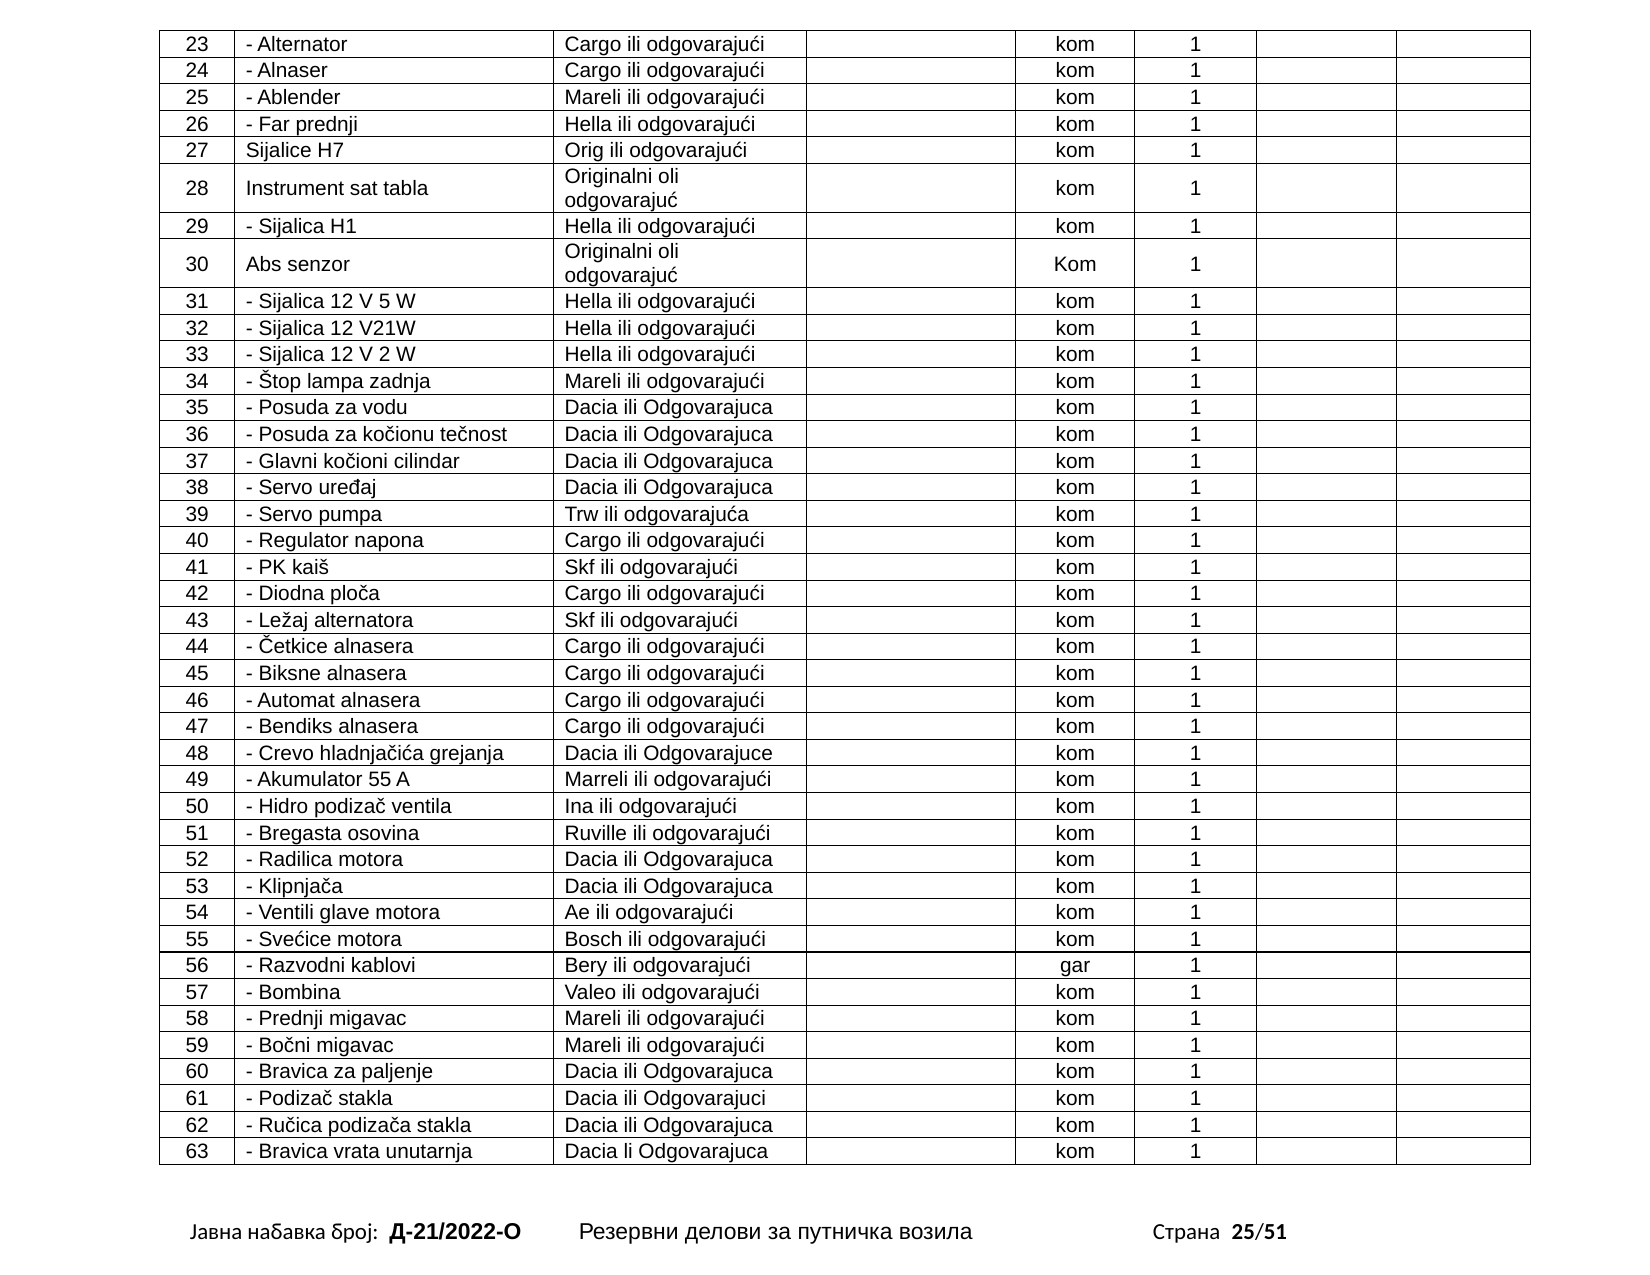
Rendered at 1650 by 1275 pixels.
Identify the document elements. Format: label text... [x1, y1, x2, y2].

table_cell [1257, 926, 1396, 951]
table_cell 1 [1135, 474, 1256, 500]
table_cell Cargo ili odgovarajući [554, 634, 806, 659]
table_cell [1257, 84, 1396, 110]
table_cell kom [1016, 213, 1134, 238]
table_cell 43 [160, 607, 234, 633]
table_cell kom [1016, 395, 1134, 420]
table_cell Mareli ili odgovarajući [554, 1006, 806, 1031]
table_cell kom [1016, 1059, 1134, 1084]
table_cell 50 [160, 793, 234, 818]
table_cell - Sijalica 12 V21W [235, 315, 553, 340]
table_cell 46 [160, 687, 234, 712]
table_cell [1397, 1138, 1530, 1164]
table_cell 59 [160, 1032, 234, 1058]
table_cell kom [1016, 368, 1134, 393]
table_cell 1 [1135, 581, 1256, 606]
table_cell Orig ili odgovarajući [554, 137, 806, 163]
table_cell [807, 341, 1015, 367]
table_cell 44 [160, 634, 234, 659]
table_cell [807, 111, 1015, 136]
table_cell - Alnaser [235, 58, 553, 83]
table_cell [807, 315, 1015, 340]
table_cell - Sijalica 12 V 5 W [235, 288, 553, 314]
table_cell kom [1016, 164, 1134, 212]
table_cell [1397, 1006, 1530, 1031]
table_cell Valeo ili odgovarajući [554, 979, 806, 1004]
table_cell 1 [1135, 448, 1256, 473]
table_cell [807, 846, 1015, 872]
table_cell - Sijalica 12 V 2 W [235, 341, 553, 367]
table_cell 1 [1135, 1032, 1256, 1058]
table_cell 34 [160, 368, 234, 393]
table_cell [807, 1085, 1015, 1111]
table_cell [1397, 137, 1530, 163]
table_cell Dacia ili Odgovarajuca [554, 395, 806, 420]
table_cell kom [1016, 766, 1134, 792]
table_cell [1257, 793, 1396, 818]
table_cell [1257, 607, 1396, 633]
table_cell kom [1016, 111, 1134, 136]
table_cell Skf ili odgovarajući [554, 607, 806, 633]
table_cell - Bravica vrata unutarnja [235, 1138, 553, 1164]
table_cell [807, 31, 1015, 57]
table_cell [1397, 421, 1530, 447]
table_cell [1397, 1032, 1530, 1058]
table_cell [1257, 846, 1396, 872]
table_cell [1257, 713, 1396, 739]
table_cell [1397, 315, 1530, 340]
table_cell 1 [1135, 926, 1256, 951]
table_cell [807, 1032, 1015, 1058]
table_cell kom [1016, 1138, 1134, 1164]
table_cell [1397, 31, 1530, 57]
table_cell [807, 239, 1015, 287]
table_cell [807, 1006, 1015, 1031]
table_cell [1257, 395, 1396, 420]
table_cell 1 [1135, 793, 1256, 818]
table_cell [807, 1112, 1015, 1137]
table_cell gar [1016, 953, 1134, 978]
table_cell [1397, 111, 1530, 136]
table_cell 60 [160, 1059, 234, 1084]
table_cell [1397, 873, 1530, 898]
table_cell Cargo ili odgovarajući [554, 713, 806, 739]
table_cell Dacia ili Odgovarajuca [554, 873, 806, 898]
table_cell 1 [1135, 607, 1256, 633]
table_cell [807, 607, 1015, 633]
table_cell 1 [1135, 395, 1256, 420]
table_cell Cargo ili odgovarajući [554, 660, 806, 686]
table_cell kom [1016, 315, 1134, 340]
table_cell [807, 581, 1015, 606]
table_cell [1257, 873, 1396, 898]
table_cell kom [1016, 899, 1134, 925]
table_cell [1397, 448, 1530, 473]
table_cell 1 [1135, 820, 1256, 845]
table_cell [1257, 164, 1396, 212]
table_cell 39 [160, 501, 234, 526]
table_cell - Štop lampa zadnja [235, 368, 553, 393]
table_cell [807, 979, 1015, 1004]
table_cell 49 [160, 766, 234, 792]
table_cell kom [1016, 31, 1134, 57]
table_cell - Ablender [235, 84, 553, 110]
table_cell [1397, 239, 1530, 287]
table_cell 23 [160, 31, 234, 57]
table_cell 1 [1135, 1138, 1256, 1164]
table_cell kom [1016, 1006, 1134, 1031]
table_cell [1257, 660, 1396, 686]
table_cell 1 [1135, 58, 1256, 83]
table_cell - PK kaiš [235, 554, 553, 579]
table_cell [1257, 1032, 1396, 1058]
table_cell Hella ili odgovarajući [554, 341, 806, 367]
table_cell [1397, 501, 1530, 526]
table_cell Dacia ili Odgovarajuca [554, 1059, 806, 1084]
table_cell [807, 448, 1015, 473]
table_cell - Bendiks alnasera [235, 713, 553, 739]
table_cell [1397, 793, 1530, 818]
table_cell [1397, 1112, 1530, 1137]
table_cell - Posuda za vodu [235, 395, 553, 420]
table_cell Dacia ili Odgovarajuca [554, 448, 806, 473]
table_cell 1 [1135, 660, 1256, 686]
table_cell - Servo pumpa [235, 501, 553, 526]
table_cell [1397, 341, 1530, 367]
table_cell [1397, 687, 1530, 712]
table_cell kom [1016, 1085, 1134, 1111]
table_cell Instrument sat tabla [235, 164, 553, 212]
table_cell - Bombina [235, 979, 553, 1004]
table_cell - Bočni migavac [235, 1032, 553, 1058]
table_cell kom [1016, 501, 1134, 526]
table_cell [1397, 554, 1530, 579]
table_cell 52 [160, 846, 234, 872]
table_cell - Ručica podizača stakla [235, 1112, 553, 1137]
table_cell Kom [1016, 239, 1134, 287]
table_cell [807, 953, 1015, 978]
table_cell [807, 899, 1015, 925]
table_cell 1 [1135, 527, 1256, 553]
table_cell [1397, 527, 1530, 553]
table_cell [1257, 634, 1396, 659]
table_cell - Svećice motora [235, 926, 553, 951]
table_cell kom [1016, 288, 1134, 314]
table_cell [1257, 527, 1396, 553]
table_cell [807, 84, 1015, 110]
table_cell [807, 368, 1015, 393]
table_cell [1257, 1138, 1396, 1164]
table_cell Cargo ili odgovarajući [554, 527, 806, 553]
table_cell 1 [1135, 1059, 1256, 1084]
table_cell 1 [1135, 421, 1256, 447]
table_cell kom [1016, 846, 1134, 872]
table_cell [1257, 1006, 1396, 1031]
table_cell 1 [1135, 368, 1256, 393]
table_cell 35 [160, 395, 234, 420]
table_cell kom [1016, 660, 1134, 686]
table_cell 27 [160, 137, 234, 163]
table_cell 1 [1135, 84, 1256, 110]
table_cell - Ventili glave motora [235, 899, 553, 925]
table_cell [1257, 899, 1396, 925]
table_cell [807, 421, 1015, 447]
table_cell kom [1016, 687, 1134, 712]
table_cell Originalni oli odgovarajuć [554, 164, 806, 212]
table_cell Mareli ili odgovarajući [554, 84, 806, 110]
table_cell 56 [160, 953, 234, 978]
table_cell [1257, 740, 1396, 765]
table_cell - Akumulator 55 A [235, 766, 553, 792]
table_cell [1257, 239, 1396, 287]
table_cell kom [1016, 137, 1134, 163]
table_cell [1257, 315, 1396, 340]
table_cell [807, 793, 1015, 818]
table_cell Bosch ili odgovarajući [554, 926, 806, 951]
table_cell [1397, 979, 1530, 1004]
table_cell 24 [160, 58, 234, 83]
table_cell [807, 474, 1015, 500]
table_cell 54 [160, 899, 234, 925]
table_cell Bery ili odgovarajući [554, 953, 806, 978]
table_cell Mareli ili odgovarajući [554, 1032, 806, 1058]
table_cell Ruville ili odgovarajući [554, 820, 806, 845]
table_cell [807, 137, 1015, 163]
table_cell Dacia li Odgovarajuca [554, 1138, 806, 1164]
table_cell [1257, 288, 1396, 314]
table_cell Marreli ili odgovarajući [554, 766, 806, 792]
table_cell [1257, 421, 1396, 447]
table_cell - Diodna ploča [235, 581, 553, 606]
table_cell Originalni oli odgovarajuć [554, 239, 806, 287]
table_cell 1 [1135, 341, 1256, 367]
table_cell 48 [160, 740, 234, 765]
table_cell 1 [1135, 873, 1256, 898]
table_cell - Automat alnasera [235, 687, 553, 712]
table_cell [1257, 687, 1396, 712]
table_cell [807, 501, 1015, 526]
table_cell Cargo ili odgovarajući [554, 31, 806, 57]
table_cell Dacia ili Odgovarajuca [554, 1112, 806, 1137]
table_cell [1257, 137, 1396, 163]
table_cell 1 [1135, 846, 1256, 872]
table_cell 55 [160, 926, 234, 951]
table_cell - Ležaj alternatora [235, 607, 553, 633]
table_cell [807, 395, 1015, 420]
table_cell [1397, 474, 1530, 500]
table_cell - Bravica za paljenje [235, 1059, 553, 1084]
table_cell kom [1016, 607, 1134, 633]
table_cell [807, 164, 1015, 212]
table_cell [1257, 953, 1396, 978]
table_cell 26 [160, 111, 234, 136]
table_cell [807, 58, 1015, 83]
table_cell 1 [1135, 239, 1256, 287]
table_cell [1257, 1085, 1396, 1111]
table_cell - Podizač stakla [235, 1085, 553, 1111]
table_cell kom [1016, 793, 1134, 818]
table_cell 1 [1135, 899, 1256, 925]
table_cell - Regulator napona [235, 527, 553, 553]
table_cell kom [1016, 713, 1134, 739]
table_cell [807, 1059, 1015, 1084]
table_cell Dacia ili Odgovarajuca [554, 846, 806, 872]
table_cell kom [1016, 474, 1134, 500]
table_cell kom [1016, 979, 1134, 1004]
table_cell 40 [160, 527, 234, 553]
table_cell 47 [160, 713, 234, 739]
table_cell [807, 687, 1015, 712]
table_cell - Sijalica H1 [235, 213, 553, 238]
table_cell [1397, 213, 1530, 238]
table_cell - Prednji migavac [235, 1006, 553, 1031]
table_cell [1397, 1059, 1530, 1084]
table_cell 1 [1135, 634, 1256, 659]
table_cell [1397, 634, 1530, 659]
table_cell [1397, 288, 1530, 314]
table_cell 1 [1135, 213, 1256, 238]
table_cell kom [1016, 58, 1134, 83]
table_cell 1 [1135, 1085, 1256, 1111]
table_cell 58 [160, 1006, 234, 1031]
table_cell Dacia ili Odgovarajuca [554, 474, 806, 500]
table_cell 32 [160, 315, 234, 340]
table_cell [1257, 554, 1396, 579]
table_cell 63 [160, 1138, 234, 1164]
table_cell 1 [1135, 501, 1256, 526]
table_cell [1257, 31, 1396, 57]
table_cell [807, 213, 1015, 238]
table_cell Dacia ili Odgovarajuca [554, 421, 806, 447]
table_cell [1397, 766, 1530, 792]
table_cell kom [1016, 926, 1134, 951]
table_cell kom [1016, 873, 1134, 898]
table_cell [807, 527, 1015, 553]
table_cell - Crevo hladnjačića grejanja [235, 740, 553, 765]
table_cell 36 [160, 421, 234, 447]
table_cell 28 [160, 164, 234, 212]
table_cell 53 [160, 873, 234, 898]
table_cell [1257, 341, 1396, 367]
table_cell 31 [160, 288, 234, 314]
table_cell 1 [1135, 315, 1256, 340]
table_cell kom [1016, 1112, 1134, 1137]
table_cell Trw ili odgovarajuća [554, 501, 806, 526]
table_cell Cargo ili odgovarajući [554, 58, 806, 83]
table_cell [1257, 820, 1396, 845]
table_cell [1397, 84, 1530, 110]
table_cell 42 [160, 581, 234, 606]
table_cell kom [1016, 421, 1134, 447]
table_cell Dacia ili Odgovarajuce [554, 740, 806, 765]
table_cell [1397, 713, 1530, 739]
table_cell 37 [160, 448, 234, 473]
table_cell - Glavni kočioni cilindar [235, 448, 553, 473]
table_cell - Radilica motora [235, 846, 553, 872]
table_cell [1397, 395, 1530, 420]
table_cell [1257, 501, 1396, 526]
table_cell [1257, 368, 1396, 393]
table_cell - Razvodni kablovi [235, 953, 553, 978]
table_cell [1257, 1112, 1396, 1137]
table_cell 1 [1135, 979, 1256, 1004]
table_cell [807, 820, 1015, 845]
table_cell kom [1016, 740, 1134, 765]
table_cell Cargo ili odgovarajući [554, 687, 806, 712]
table_cell kom [1016, 1032, 1134, 1058]
table_cell 33 [160, 341, 234, 367]
table_cell Abs senzor [235, 239, 553, 287]
table_cell [1397, 820, 1530, 845]
table_cell [807, 660, 1015, 686]
table_cell kom [1016, 634, 1134, 659]
table_cell [807, 926, 1015, 951]
table_cell 1 [1135, 164, 1256, 212]
table_cell 61 [160, 1085, 234, 1111]
table_cell [1257, 448, 1396, 473]
table_cell kom [1016, 84, 1134, 110]
table_cell 29 [160, 213, 234, 238]
table_cell 38 [160, 474, 234, 500]
table_cell Mareli ili odgovarajući [554, 368, 806, 393]
table_cell - Far prednji [235, 111, 553, 136]
table_cell 57 [160, 979, 234, 1004]
table_cell [807, 873, 1015, 898]
table_cell 51 [160, 820, 234, 845]
table_cell [1397, 953, 1530, 978]
table_cell 1 [1135, 31, 1256, 57]
table_cell kom [1016, 581, 1134, 606]
table_cell [807, 288, 1015, 314]
table_cell - Četkice alnasera [235, 634, 553, 659]
table_cell - Alternator [235, 31, 553, 57]
table_cell Cargo ili odgovarajući [554, 581, 806, 606]
table_cell [1257, 581, 1396, 606]
table_cell 30 [160, 239, 234, 287]
table_cell 1 [1135, 713, 1256, 739]
table_cell Skf ili odgovarajući [554, 554, 806, 579]
table_cell 1 [1135, 687, 1256, 712]
table_cell [807, 554, 1015, 579]
table_cell 45 [160, 660, 234, 686]
table_cell [1397, 58, 1530, 83]
table_cell [1257, 766, 1396, 792]
table_cell [1397, 660, 1530, 686]
table_cell 1 [1135, 111, 1256, 136]
table_cell Ina ili odgovarajući [554, 793, 806, 818]
table_cell 62 [160, 1112, 234, 1137]
table_cell [807, 713, 1015, 739]
table_cell 1 [1135, 953, 1256, 978]
table_cell 1 [1135, 740, 1256, 765]
table_cell Dacia ili Odgovarajuci [554, 1085, 806, 1111]
table_cell 1 [1135, 554, 1256, 579]
table_cell kom [1016, 527, 1134, 553]
table_cell - Bregasta osovina [235, 820, 553, 845]
table_cell [1397, 581, 1530, 606]
table_cell Sijalice H7 [235, 137, 553, 163]
table_cell - Biksne alnasera [235, 660, 553, 686]
table_cell [1257, 213, 1396, 238]
table_cell [1397, 1085, 1530, 1111]
table_cell [807, 634, 1015, 659]
table_cell kom [1016, 341, 1134, 367]
table_cell Hella ili odgovarajući [554, 288, 806, 314]
table_cell [1397, 740, 1530, 765]
table_cell 25 [160, 84, 234, 110]
table_cell kom [1016, 554, 1134, 579]
table_cell - Klipnjača [235, 873, 553, 898]
table_cell kom [1016, 820, 1134, 845]
table_cell [1257, 58, 1396, 83]
table_cell Hella ili odgovarajući [554, 213, 806, 238]
table_cell [807, 766, 1015, 792]
table_cell [1397, 926, 1530, 951]
table_cell 1 [1135, 137, 1256, 163]
table_cell [807, 740, 1015, 765]
table_cell [1257, 979, 1396, 1004]
table_cell Hella ili odgovarajući [554, 315, 806, 340]
table_cell 1 [1135, 1112, 1256, 1137]
table_cell Hella ili odgovarajući [554, 111, 806, 136]
table_cell [1257, 1059, 1396, 1084]
table_cell [1257, 111, 1396, 136]
table_cell - Posuda za kočionu tečnost [235, 421, 553, 447]
table_cell [1397, 607, 1530, 633]
table_cell 41 [160, 554, 234, 579]
table_cell [1397, 899, 1530, 925]
table_cell 1 [1135, 1006, 1256, 1031]
table_cell - Hidro podizač ventila [235, 793, 553, 818]
table_cell [1397, 368, 1530, 393]
table_cell - Servo uređaj [235, 474, 553, 500]
table_cell 1 [1135, 288, 1256, 314]
table_cell [1257, 474, 1396, 500]
table_cell [1397, 846, 1530, 872]
table_cell Ae ili odgovarajući [554, 899, 806, 925]
table_cell kom [1016, 448, 1134, 473]
table_cell [807, 1138, 1015, 1164]
table_cell 1 [1135, 766, 1256, 792]
table_cell [1397, 164, 1530, 212]
